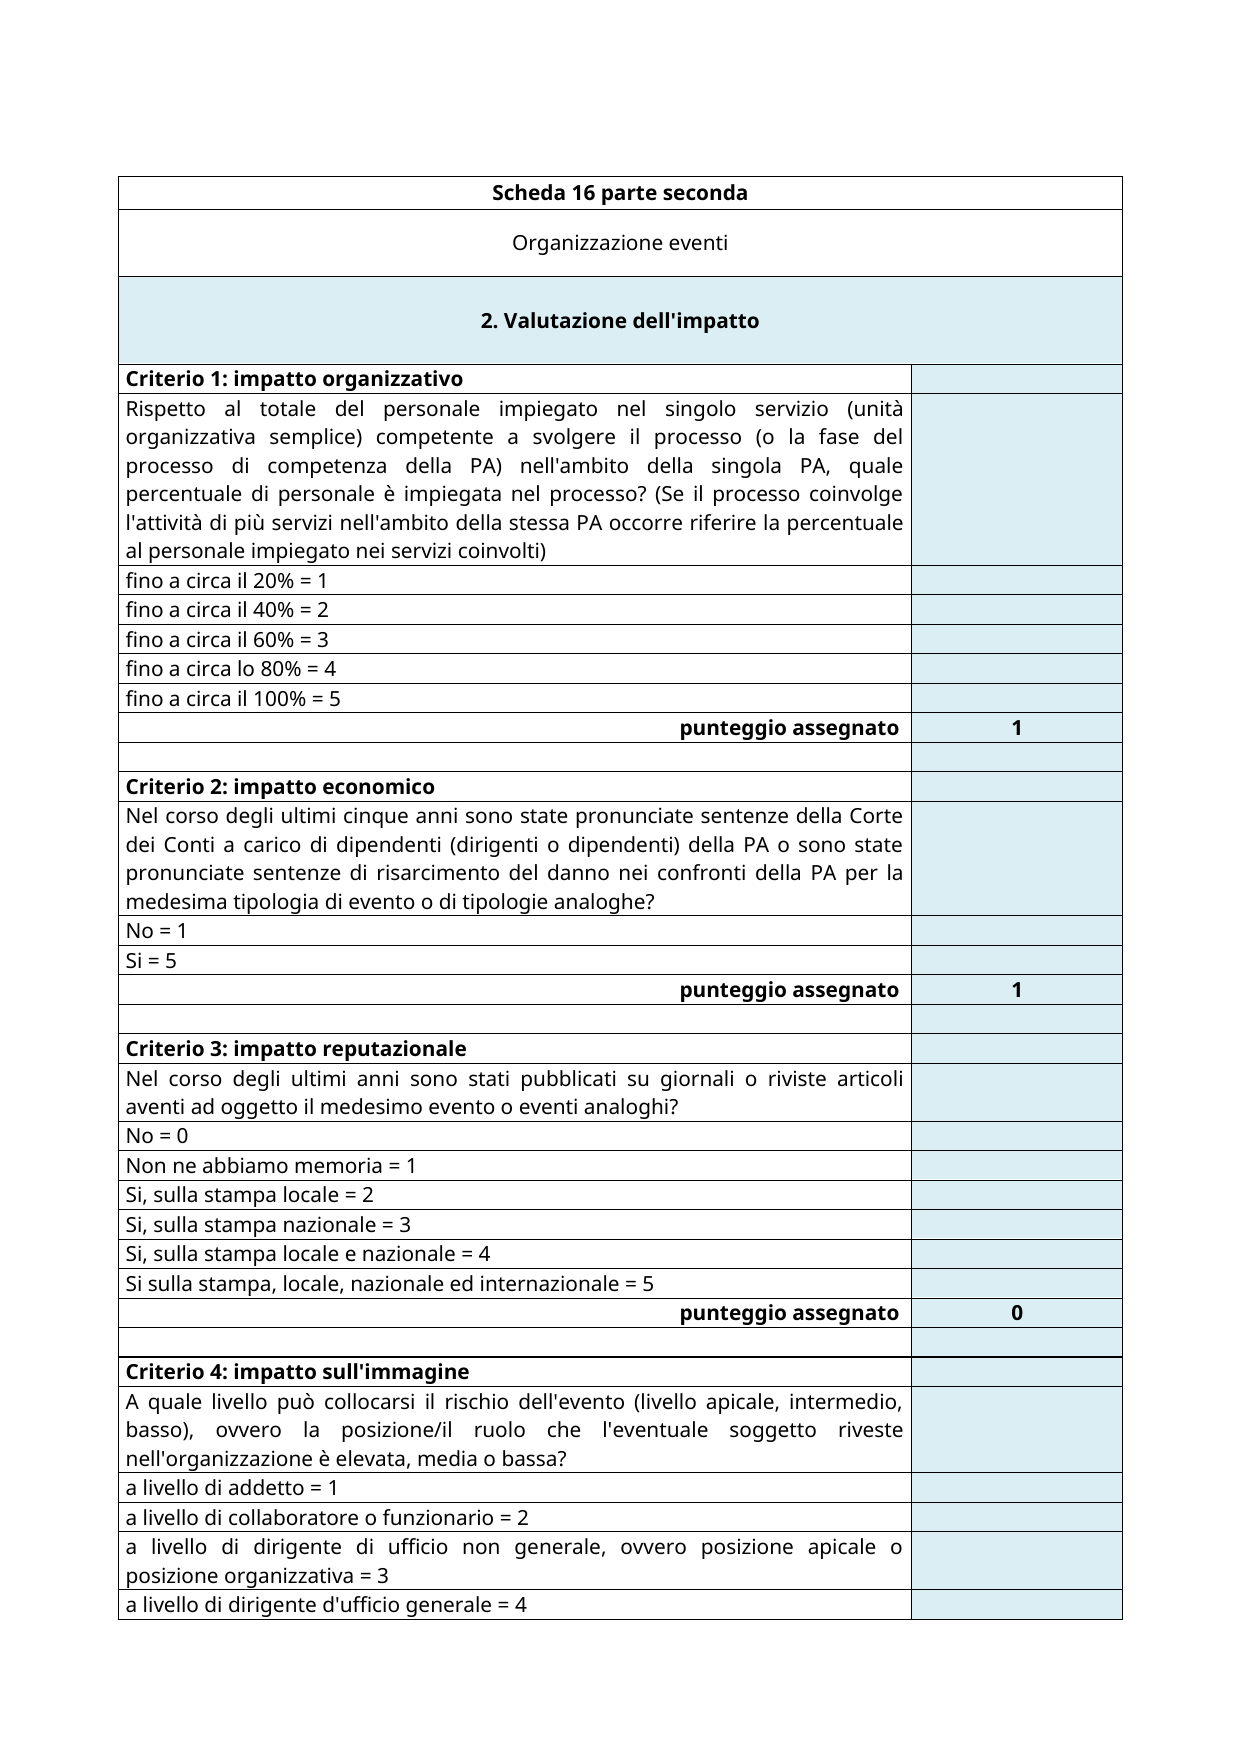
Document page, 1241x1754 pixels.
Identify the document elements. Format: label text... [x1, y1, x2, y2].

table_cell [119, 1005, 911, 1033]
table_cell [912, 1034, 1122, 1063]
table_cell [912, 1151, 1122, 1179]
table_cell [912, 1473, 1122, 1502]
table_cell [912, 394, 1122, 565]
table_cell No = 1 [119, 916, 911, 945]
table_cell [912, 684, 1122, 712]
table_cell [912, 1358, 1122, 1386]
table_cell punteggio assegnato [119, 975, 911, 1004]
table_cell [912, 1181, 1122, 1209]
table_cell 1 [912, 713, 1122, 742]
table_cell Criterio 3: impatto reputazionale [119, 1034, 911, 1063]
table_cell [912, 1590, 1122, 1619]
table_cell [912, 1532, 1122, 1589]
table_cell [912, 625, 1122, 653]
table_cell Criterio 4: impatto sull'immagine [119, 1358, 911, 1386]
table_cell [912, 566, 1122, 594]
table_cell [912, 916, 1122, 945]
table_cell fino a circa lo 80% = 4 [119, 654, 911, 683]
table_cell Si = 5 [119, 946, 911, 974]
table_header Scheda 16 parte seconda [119, 177, 1122, 208]
table_cell [912, 1240, 1122, 1268]
table_cell Rispetto al totale del personale impiegato nel singolo servizio (unità organizzativa semplice) competente a svolgere il processo (o la fase del processo di competenza della PA) nell'ambito della singola PA, quale percentuale di personale è impiegata nel processo? (Se il processo coinvolge l'attività di più servizi nell'ambito della stessa PA occorre riferire la percentuale al personale impiegato nei servizi coinvolti) [119, 394, 911, 565]
table_cell Non ne abbiamo memoria = 1 [119, 1151, 911, 1179]
table_cell [912, 1503, 1122, 1531]
table_cell punteggio assegnato [119, 1299, 911, 1327]
table_cell [912, 772, 1122, 801]
table_cell Criterio 1: impatto organizzativo [119, 365, 911, 393]
table_cell fino a circa il 60% = 3 [119, 625, 911, 653]
table_cell [912, 595, 1122, 624]
table_cell a livello di dirigente d'ufficio generale = 4 [119, 1590, 911, 1619]
table_cell Criterio 2: impatto economico [119, 772, 911, 801]
table_cell a livello di dirigente di ufficio non generale, ovvero posizione apicale o posizione organizzativa = 3 [119, 1532, 911, 1589]
table_cell [912, 365, 1122, 393]
table_cell [912, 1387, 1122, 1472]
table_cell [912, 743, 1122, 771]
table_cell Si, sulla stampa nazionale = 3 [119, 1210, 911, 1238]
table_cell No = 0 [119, 1122, 911, 1150]
table_cell [912, 1064, 1122, 1121]
table_cell fino a circa il 40% = 2 [119, 595, 911, 624]
table_cell Nel corso degli ultimi cinque anni sono state pronunciate sentenze della Corte dei Conti a carico di dipendenti (dirigenti o dipendenti) della PA o sono state pronunciate sentenze di risarcimento del danno nei confronti della PA per la medesima tipologia di evento o di tipologie analoghe? [119, 802, 911, 915]
table_cell [912, 1269, 1122, 1297]
table_cell [912, 802, 1122, 915]
table_cell [119, 1328, 911, 1356]
table_cell fino a circa il 20% = 1 [119, 566, 911, 594]
table_cell [912, 946, 1122, 974]
table_cell [912, 1122, 1122, 1150]
table_cell [912, 1005, 1122, 1033]
table_cell 0 [912, 1299, 1122, 1327]
table_cell [119, 743, 911, 771]
table_cell [912, 654, 1122, 683]
table_cell Si, sulla stampa locale e nazionale = 4 [119, 1240, 911, 1268]
table_cell Si sulla stampa, locale, nazionale ed internazionale = 5 [119, 1269, 911, 1297]
table_cell 1 [912, 975, 1122, 1004]
table_cell fino a circa il 100% = 5 [119, 684, 911, 712]
table_cell a livello di addetto = 1 [119, 1473, 911, 1502]
table_cell Nel corso degli ultimi anni sono stati pubblicati su giornali o riviste articoli aventi ad oggetto il medesimo evento o eventi analoghi? [119, 1064, 911, 1121]
table_cell 2. Valutazione dell'impatto [119, 277, 1122, 363]
table_cell a livello di collaboratore o funzionario = 2 [119, 1503, 911, 1531]
table_cell A quale livello può collocarsi il rischio dell'evento (livello apicale, intermedio, basso), ovvero la posizione/il ruolo che l'eventuale soggetto riveste nell'organizzazione è elevata, media o bassa? [119, 1387, 911, 1472]
table_cell Si, sulla stampa locale = 2 [119, 1181, 911, 1209]
table_cell punteggio assegnato [119, 713, 911, 742]
table_cell Organizzazione eventi [119, 210, 1122, 276]
table_cell [912, 1328, 1122, 1356]
table_cell [912, 1210, 1122, 1238]
